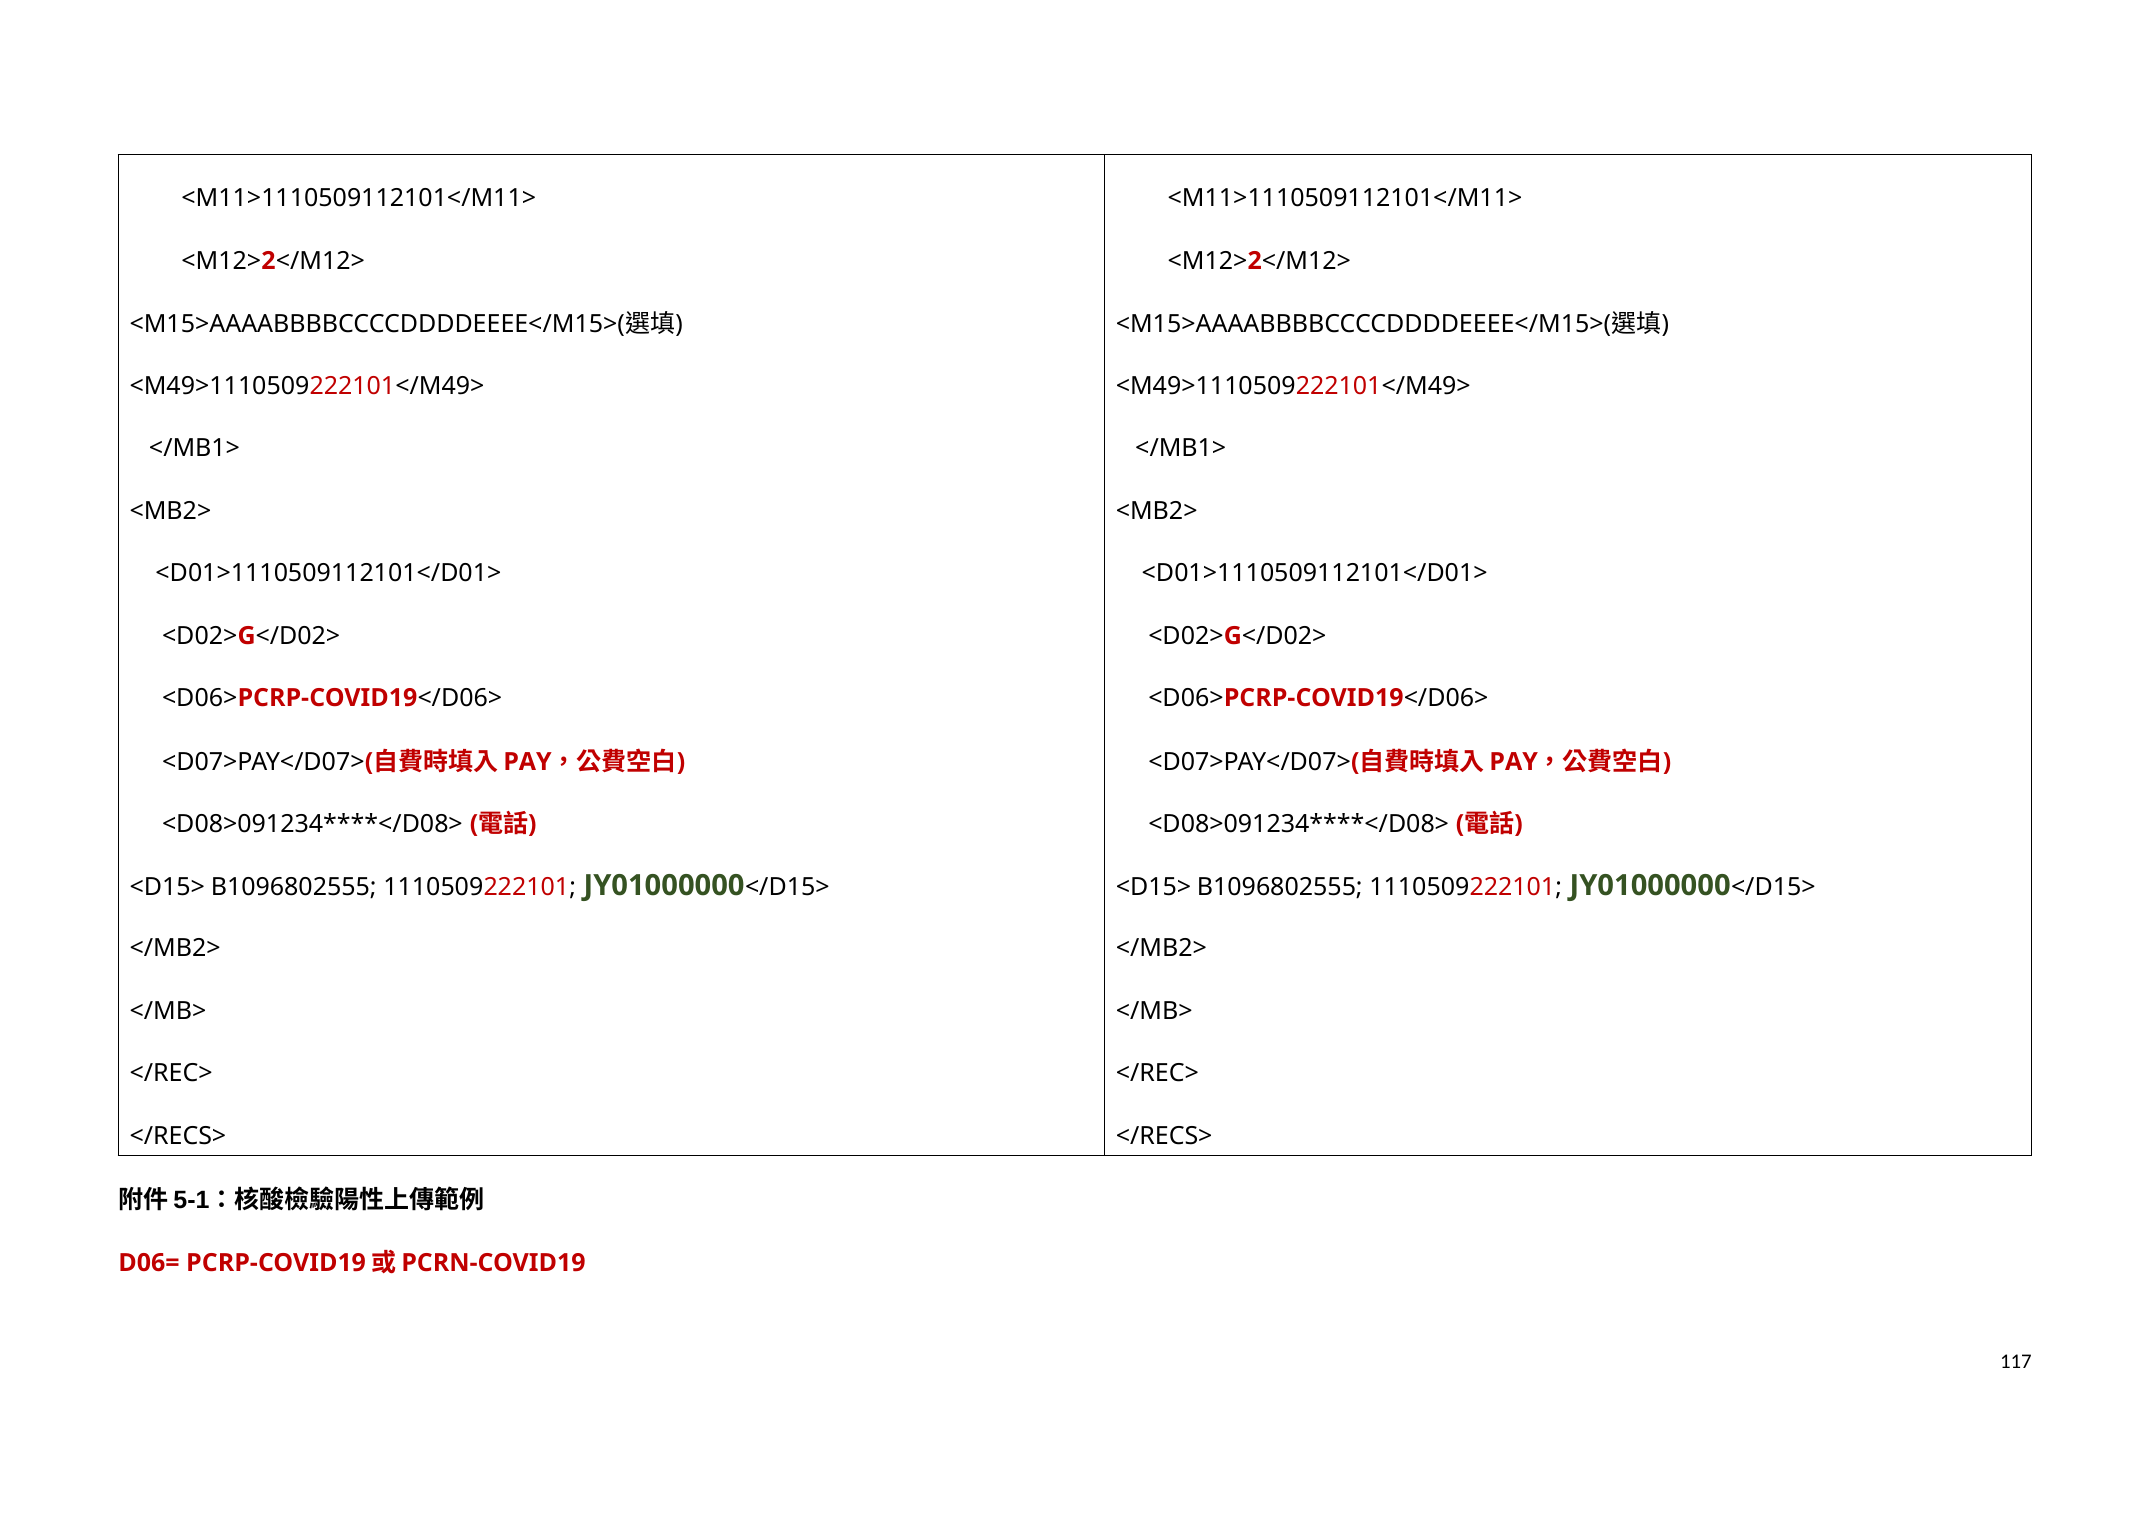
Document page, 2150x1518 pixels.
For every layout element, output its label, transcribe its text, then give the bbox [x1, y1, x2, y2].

table_header <M11>1110509112101</M11> <M12>2</M12> <M15>AAAABBBBCCCCDDDDEEEE</M15>(選填) <M49>1110509222101</M49> </MB1> <MB2> <D01>1110509112101</D01> <D02>G</D02> <D06>PCRP-COVID19</D06> <D07>PAY</D07>(自費時填入PAY，公費空白) <D08>091234****</D08> (電話) <D15> B1096802555; 1110509222101; JY01000000</D15> </MB2> </MB> </REC> </RECS> [1105, 155, 2031, 1155]
table_header <M11>1110509112101</M11> <M12>2</M12> <M15>AAAABBBBCCCCDDDDEEEE</M15>(選填) <M49>1110509222101</M49> </MB1> <MB2> <D01>1110509112101</D01> <D02>G</D02> <D06>PCRP-COVID19</D06> <D07>PAY</D07>(自費時填入PAY，公費空白) <D08>091234****</D08> (電話) <D15> B1096802555; 1110509222101; JY01000000</D15> </MB2> </MB> </REC> </RECS> [119, 155, 1104, 1155]
text D06= PCRP-COVID19或PCRN-COVID19 [118, 1219, 2031, 1281]
subtitle 附件5-1：核酸檢驗陽性上傳範例 [118, 1156, 2031, 1219]
